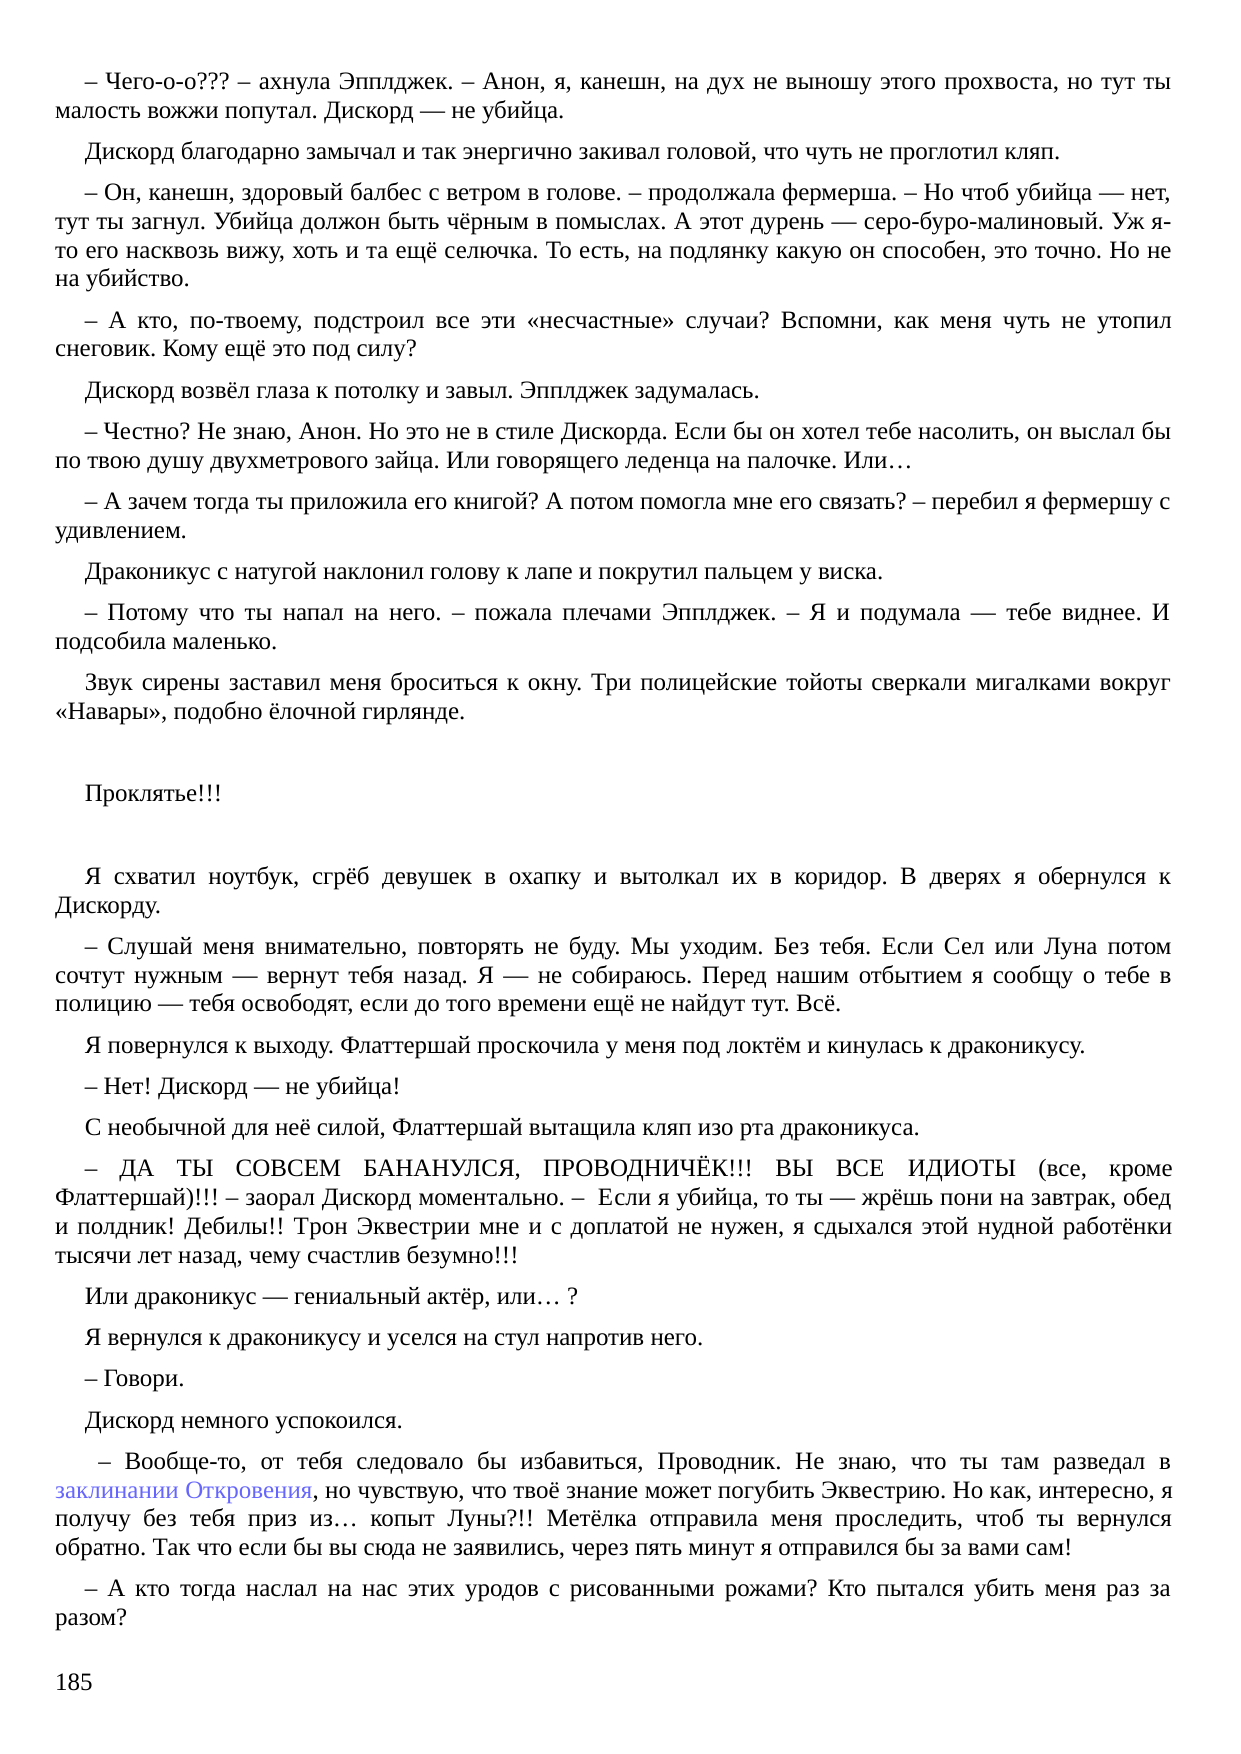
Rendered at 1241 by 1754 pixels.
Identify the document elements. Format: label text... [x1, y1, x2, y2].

text – Нет! Дискорд — не убийца! [55, 1071, 1173, 1100]
text – А кто, по-твоему, подстроил все эти «несчастные» случаи? Вспомни, как меня чуть не утопил снеговик. Кому ещё это под силу? [55, 305, 1173, 362]
text Звук сирены заставил меня броситься к окну. Три полицейские тойоты сверкали мигалками вокруг «Навары», подобно ёлочной гирлянде. [55, 667, 1173, 725]
text Или драконикус — гениальный актёр, или… ? [55, 1281, 1173, 1310]
text Дискорд возвёл глаза к потолку и завыл. Эпплджек задумалась. [55, 375, 1173, 403]
text – Слушай меня внимательно, повторять не буду. Мы уходим. Без тебя. Если Сел или Луна потом сочтут нужным — вернут тебя назад. Я — не собираюсь. Перед нашим отбытием я сообщу о тебе в полицию — тебя освободят, если до того времени ещё не найдут тут. Всё. [55, 931, 1173, 1017]
text – Говори. [55, 1363, 1173, 1392]
text Драконикус с натугой наклонил голову к лапе и покрутил пальцем у виска. [55, 556, 1173, 585]
text С необычной для неё силой, Флаттершай вытащила кляп изо рта драконикуса. [55, 1112, 1173, 1141]
text – Вообще-то, от тебя следовало бы избавиться, Проводник. Не знаю, что ты там разведал в заклинании Откровения, но чувствую, что твоё знание может погубить Эквестрию. Но как, интересно, я получу без тебя приз из… копыт Луны?!! Метёлка отправила меня проследить, чтоб ты вернулся обратно. Так что если бы вы сюда не заявились, через пять минут я отправился бы за вами сам! [55, 1446, 1173, 1561]
text – ДА ТЫ СОВСЕМ БАНАНУЛСЯ, ПРОВОДНИЧЁК!!! ВЫ ВСЕ ИДИОТЫ (все, кроме Флаттершай)!!! – заорал Дискорд моментально. – Если я убийца, то ты — жрёшь пони на завтрак, обед и полдник! Дебилы!! Трон Эквестрии мне и с доплатой не нужен, я сдыхался этой нудной работёнки тысячи лет назад, чему счастлив безумно!!! [55, 1153, 1173, 1268]
text – Он, канешн, здоровый балбес с ветром в голове. – продолжала фермерша. – Но чтоб убийца — нет, тут ты загнул. Убийца должон быть чёрным в помыслах. А этот дурень — серо-буро-малиновый. Уж я-то его насквозь вижу, хоть и та ещё селючка. То есть, на подлянку какую он способен, это точно. Но не на убийство. [55, 177, 1173, 292]
text Я вернулся к драконикусу и уселся на стул напротив него. [55, 1322, 1173, 1351]
text Я схватил ноутбук, сгрёб девушек в охапку и вытолкал их в коридор. В дверях я обернулся к Дискорду. [55, 861, 1173, 918]
text Дискорд немного успокоился. [55, 1405, 1173, 1433]
text – А зачем тогда ты приложила его книгой? А потом помогла мне его связать? – перебил я фермершу с удивлением. [55, 486, 1173, 543]
text – Честно? Не знаю, Анон. Но это не в стиле Дискорда. Если бы он хотел тебе насолить, он выслал бы по твою душу двухметрового зайца. Или говорящего леденца на палочке. Или… [55, 416, 1173, 473]
text Я повернулся к выходу. Флаттершай проскочила у меня под локтём и кинулась к драконикусу. [55, 1030, 1173, 1058]
text – А кто тогда наслал на нас этих уродов с рисованными рожами? Кто пытался убить меня раз за разом? [55, 1573, 1173, 1631]
text – Чего-о-о??? – ахнула Эпплджек. – Анон, я, канешн, на дух не выношу этого прохвоста, но тут ты малость вожжи попутал. Дискорд — не убийца. [55, 66, 1173, 123]
text Дискорд благодарно замычал и так энергично закивал головой, что чуть не проглотил кляп. [55, 136, 1173, 165]
text Проклятье!!! [55, 778, 1173, 807]
text – Потому что ты напал на него. – пожала плечами Эпплджек. – Я и подумала — тебе виднее. И подсобила маленько. [55, 597, 1173, 655]
